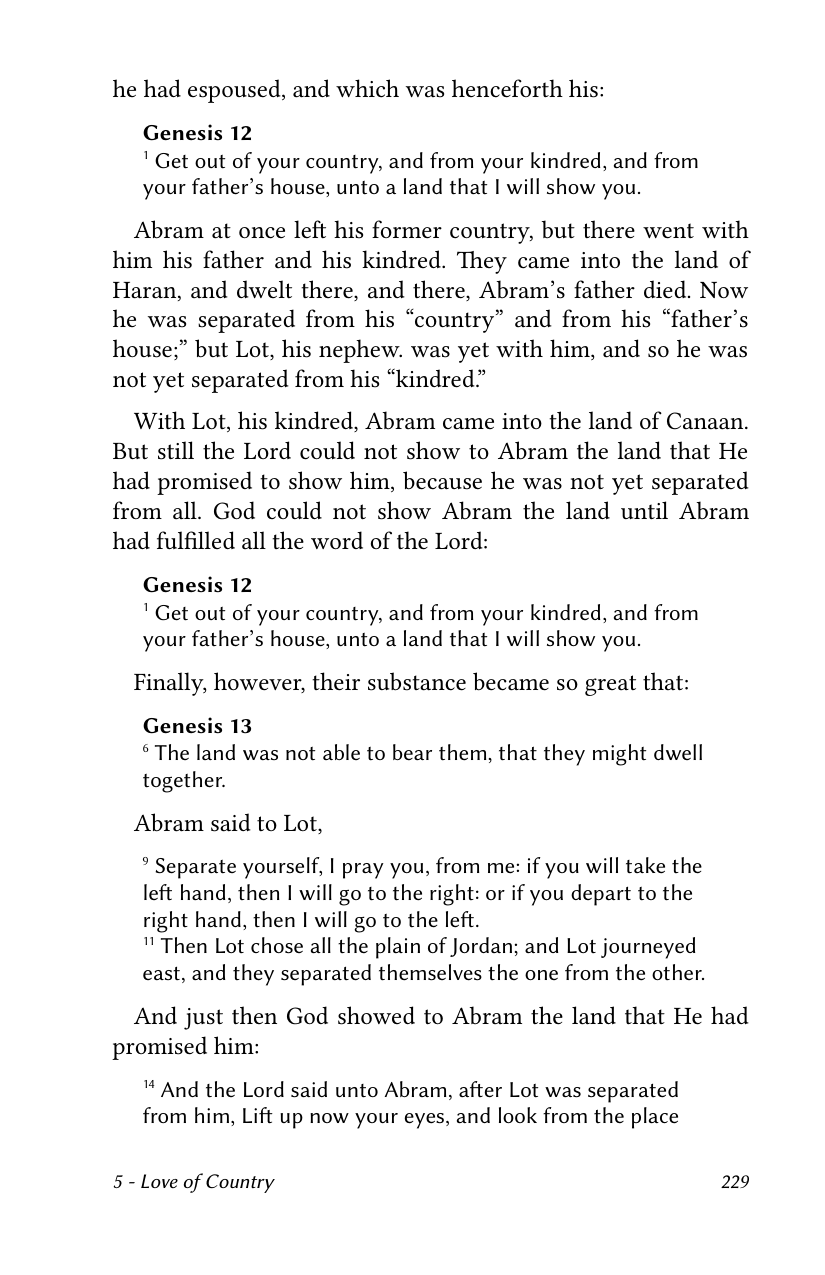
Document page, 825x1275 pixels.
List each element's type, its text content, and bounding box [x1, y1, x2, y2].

text 6 The land was not able to bear them, that they might dwell together. [142, 740, 720, 793]
text Genesis 12 [142, 120, 750, 146]
text 14 And the Lord said unto Abram, after Lot was separated from him, Lift up now your eyes, and look from the place [142, 1077, 720, 1129]
text he had espoused, and which was henceforth his: [112, 75, 750, 103]
text Finally, however, their substance became so great that: [112, 668, 750, 696]
text And just then God showed to Abram the land that He had promised him: [112, 1002, 750, 1060]
text 11 Then Lot chose all the plain of Jordan; and Lot journeyed east, and they separated themselves the one from the other. [142, 933, 720, 986]
text Abram at once left his former country, but there went with him his father and his kindred. They came into the land of Haran, and dwelt there, and there, Abram’s father died. Now he was separated from his “country” and from his “father’s house;” but Lot, his nephew. was yet with him, and so he was not yet separated from his “kindred.” [112, 216, 750, 394]
text 9 Separate yourself, I pray you, from me: if you will take the left hand, then I will go to the right: or if you depart to the right hand, then I will go to the left. [142, 853, 720, 933]
text 1 Get out of your country, and from your kindred, and from your father’s house, unto a land that I will show you. [142, 147, 720, 200]
text 1 Get out of your country, and from your kindred, and from your father’s house, unto a land that I will show you. [142, 599, 720, 652]
text With Lot, his kindred, Abram came into the land of Canaan. But still the Lord could not show to Abram the land that He had promised to show him, because he was not yet separated from all. God could not show Abram the land until Abram had fulfilled all the word of the Lord: [112, 407, 750, 555]
text Genesis 13 [142, 713, 750, 739]
text Abram said to Lot, [112, 808, 750, 837]
text Genesis 12 [142, 572, 750, 598]
